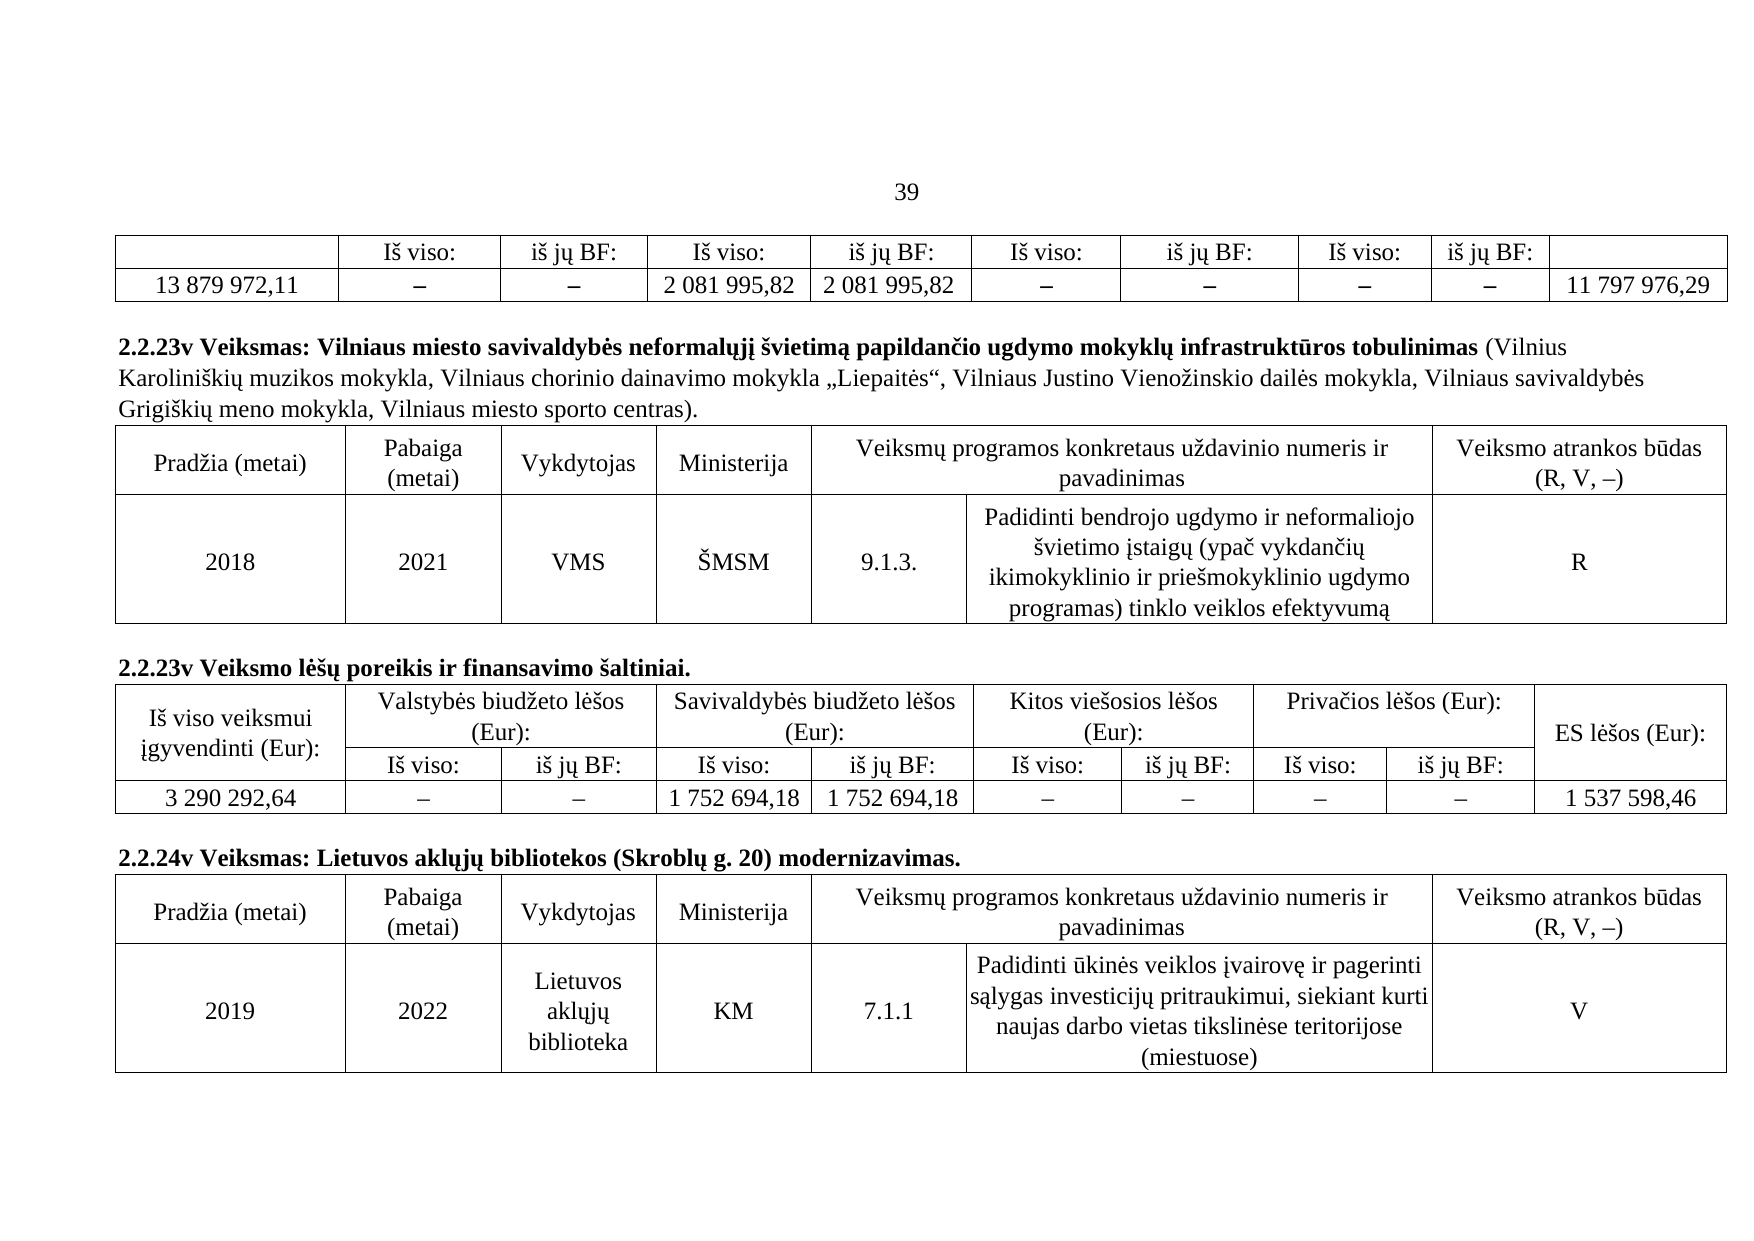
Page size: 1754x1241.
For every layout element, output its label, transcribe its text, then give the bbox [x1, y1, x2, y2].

table_header Pabaiga (metai) [346, 426, 501, 493]
table_cell iš jų BF: [1387, 748, 1534, 780]
table_cell 7.1.1 [812, 944, 966, 1072]
table_cell – [1387, 781, 1534, 813]
table_header Ministerija [657, 875, 811, 943]
table_header Ministerija [657, 426, 811, 493]
table_header Veiksmo atrankos būdas (R, V, –) [1433, 426, 1726, 493]
table_header Savivaldybės biudžeto lėšos (Eur): [657, 685, 973, 747]
table_header Veiksmų programos konkretaus uždavinio numeris ir pavadinimas [812, 875, 1432, 943]
table_cell – [1299, 269, 1431, 301]
table_cell 2 081 995,82 [648, 269, 810, 301]
table_cell – [1121, 269, 1298, 301]
table_cell 2022 [346, 944, 501, 1072]
table_cell 2019 [116, 944, 345, 1072]
table_cell R [1433, 495, 1726, 623]
table_cell Iš viso: [346, 748, 501, 780]
text 2.2.24v Veiksmas: Lietuvos aklųjų bibliotekos (Skroblų g. 20) modernizavimas. [118, 843, 1695, 872]
table_header ES lėšos (Eur): [1535, 685, 1726, 780]
table_cell – [346, 781, 501, 813]
table_cell iš jų BF: [811, 236, 971, 268]
table_header Pradžia (metai) [116, 875, 345, 943]
table_cell – [501, 269, 647, 301]
table_cell Iš viso: [657, 748, 811, 780]
table_header Vykdytojas [502, 875, 656, 943]
table_header Kitos viešosios lėšos (Eur): [974, 685, 1253, 747]
table_cell 1 752 694,18 [812, 781, 973, 813]
table_cell – [972, 269, 1120, 301]
table_header Vykdytojas [502, 426, 656, 493]
text 2.2.23v Veiksmas: Vilniaus miesto savivaldybės neformalųjį švietimą papildančio ugdymo mokyklų infrastruktūros tobulinimas (Vilnius Karoliniškių muzikos mokykla, Vilniaus chorinio dainavimo mokykla „Liepaitės“, Vilniaus Justino Vienožinskio dailės mokykla, Vilniaus savivaldybės Grigiškių meno mokykla, Vilniaus miesto sporto centras). [118, 332, 1695, 423]
table_cell iš jų BF: [1432, 236, 1549, 268]
table_cell iš jų BF: [812, 748, 973, 780]
table_cell 1 752 694,18 [657, 781, 811, 813]
table_cell Padidinti bendrojo ugdymo ir neformaliojo švietimo įstaigų (ypač vykdančių ikimokyklinio ir priešmokyklinio ugdymo programas) tinklo veiklos efektyvumą [967, 495, 1432, 623]
table_cell – [974, 781, 1121, 813]
table_header Privačios lėšos (Eur): [1254, 685, 1534, 747]
table_cell 3 290 292,64 [116, 781, 345, 813]
table_header Iš viso veiksmui įgyvendinti (Eur): [116, 685, 345, 780]
table_header Valstybės biudžeto lėšos (Eur): [346, 685, 656, 747]
table_cell – [339, 269, 500, 301]
table_cell – [1122, 781, 1253, 813]
table_header Veiksmų programos konkretaus uždavinio numeris ir pavadinimas [812, 426, 1432, 493]
table_cell – [502, 781, 656, 813]
table_cell – [1432, 269, 1549, 301]
table_cell KM [657, 944, 811, 1072]
table_cell 13 879 972,11 [116, 269, 338, 301]
table_header Veiksmo atrankos būdas (R, V, –) [1433, 875, 1726, 943]
table_header Pabaiga (metai) [346, 875, 501, 943]
table_cell Iš viso: [648, 236, 810, 268]
table_cell Iš viso: [972, 236, 1120, 268]
table_cell 11 797 976,29 [1550, 269, 1727, 301]
table_cell 1 537 598,46 [1535, 781, 1726, 813]
table_cell V [1433, 944, 1726, 1072]
table_cell Lietuvos aklųjų biblioteka [502, 944, 656, 1072]
table_cell ŠMSM [657, 495, 811, 623]
table_cell 2021 [346, 495, 501, 623]
text 2.2.23v Veiksmo lėšų poreikis ir finansavimo šaltiniai. [118, 653, 1695, 682]
table_header [116, 236, 338, 268]
table_cell 2 081 995,82 [811, 269, 971, 301]
table_cell 9.1.3. [812, 495, 966, 623]
table_cell Iš viso: [339, 236, 500, 268]
table_cell Padidinti ūkinės veiklos įvairovę ir pagerinti sąlygas investicijų pritraukimui, siekiant kurti naujas darbo vietas tikslinėse teritorijose (miestuose) [967, 944, 1432, 1072]
table_cell 2018 [116, 495, 345, 623]
table_cell iš jų BF: [502, 748, 656, 780]
table_header Pradžia (metai) [116, 426, 345, 493]
table_cell iš jų BF: [1121, 236, 1298, 268]
table_cell – [1254, 781, 1386, 813]
table_cell iš jų BF: [1122, 748, 1253, 780]
table_cell Iš viso: [974, 748, 1121, 780]
table_header [1550, 236, 1727, 268]
table_cell VMS [502, 495, 656, 623]
table_cell iš jų BF: [501, 236, 647, 268]
table_cell Iš viso: [1254, 748, 1386, 780]
table_cell Iš viso: [1299, 236, 1431, 268]
